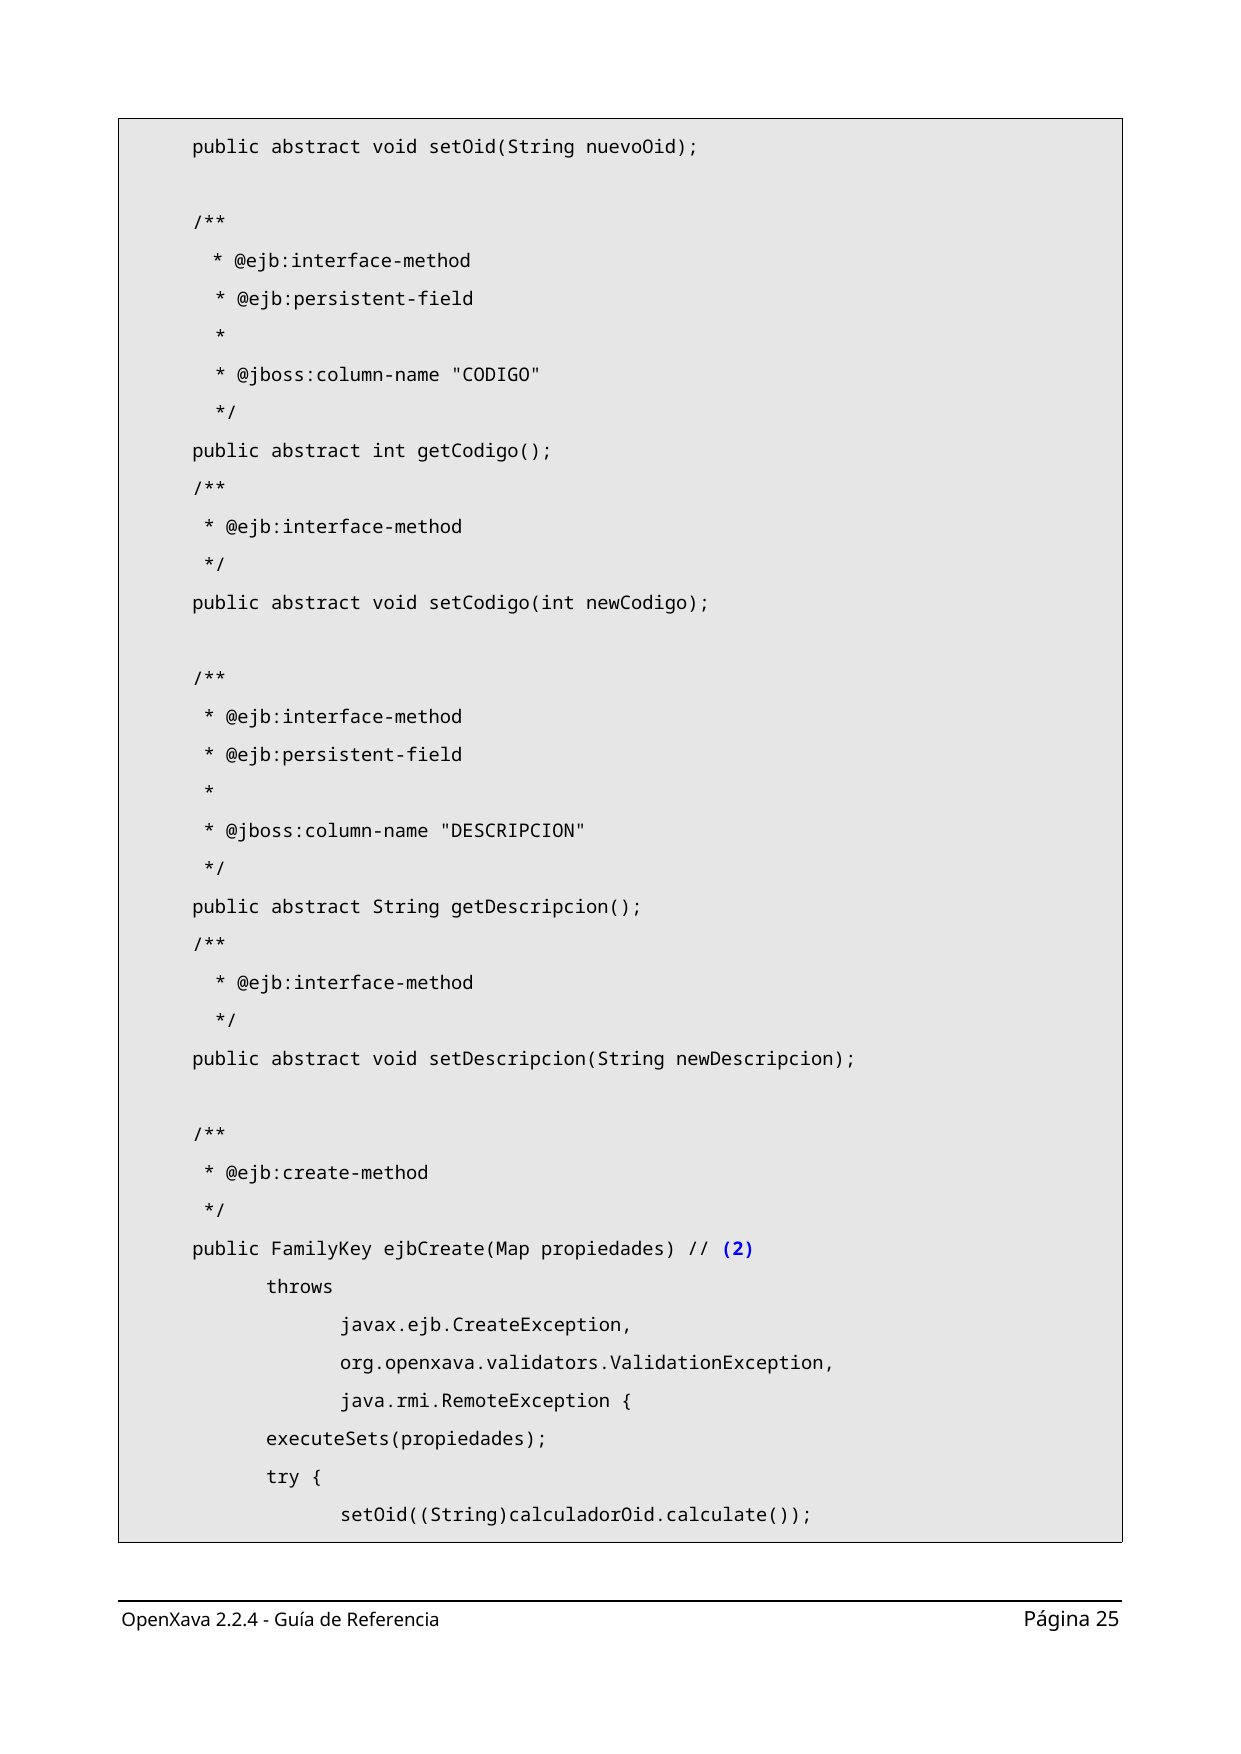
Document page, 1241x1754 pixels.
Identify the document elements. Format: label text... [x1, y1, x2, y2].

text * @jboss:column-name "CODIGO" [119, 346, 1122, 384]
text java.rmi.RemoteException { [119, 1373, 1122, 1411]
text public abstract int getCodigo(); [119, 422, 1122, 460]
text * @ejb:interface-method [119, 688, 1122, 726]
text * @ejb:persistent-field [119, 270, 1122, 308]
text */ [119, 1183, 1122, 1221]
text setOid((String)calculadorOid.calculate()); [119, 1487, 1122, 1542]
text public abstract void setOid(String nuevoOid); [119, 119, 1122, 156]
text public abstract void setDescripcion(String newDescripcion); [119, 1031, 1122, 1069]
text * @ejb:interface-method [119, 232, 1122, 270]
text /** [119, 650, 1122, 688]
text * [119, 308, 1122, 346]
text * @ejb:interface-method [119, 498, 1122, 536]
text * @ejb:interface-method [119, 954, 1122, 993]
text */ [119, 993, 1122, 1031]
text /** [119, 194, 1122, 232]
text org.openxava.validators.ValidationException, [119, 1335, 1122, 1373]
text public FamilyKey ejbCreate(Map propiedades) // (2) [119, 1221, 1122, 1259]
text javax.ejb.CreateException, [119, 1297, 1122, 1335]
text * @ejb:persistent-field [119, 726, 1122, 764]
text public abstract void setCodigo(int newCodigo); [119, 574, 1122, 612]
text executeSets(propiedades); [119, 1411, 1122, 1449]
text * [119, 764, 1122, 802]
text * @ejb:create-method [119, 1145, 1122, 1183]
text /** [119, 460, 1122, 498]
text * @jboss:column-name "DESCRIPCION" [119, 802, 1122, 841]
text public abstract String getDescripcion(); [119, 878, 1122, 917]
text */ [119, 841, 1122, 878]
text /** [119, 917, 1122, 954]
text try { [119, 1449, 1122, 1487]
text /** [119, 1107, 1122, 1145]
text throws [119, 1259, 1122, 1297]
text */ [119, 536, 1122, 574]
text */ [119, 384, 1122, 422]
